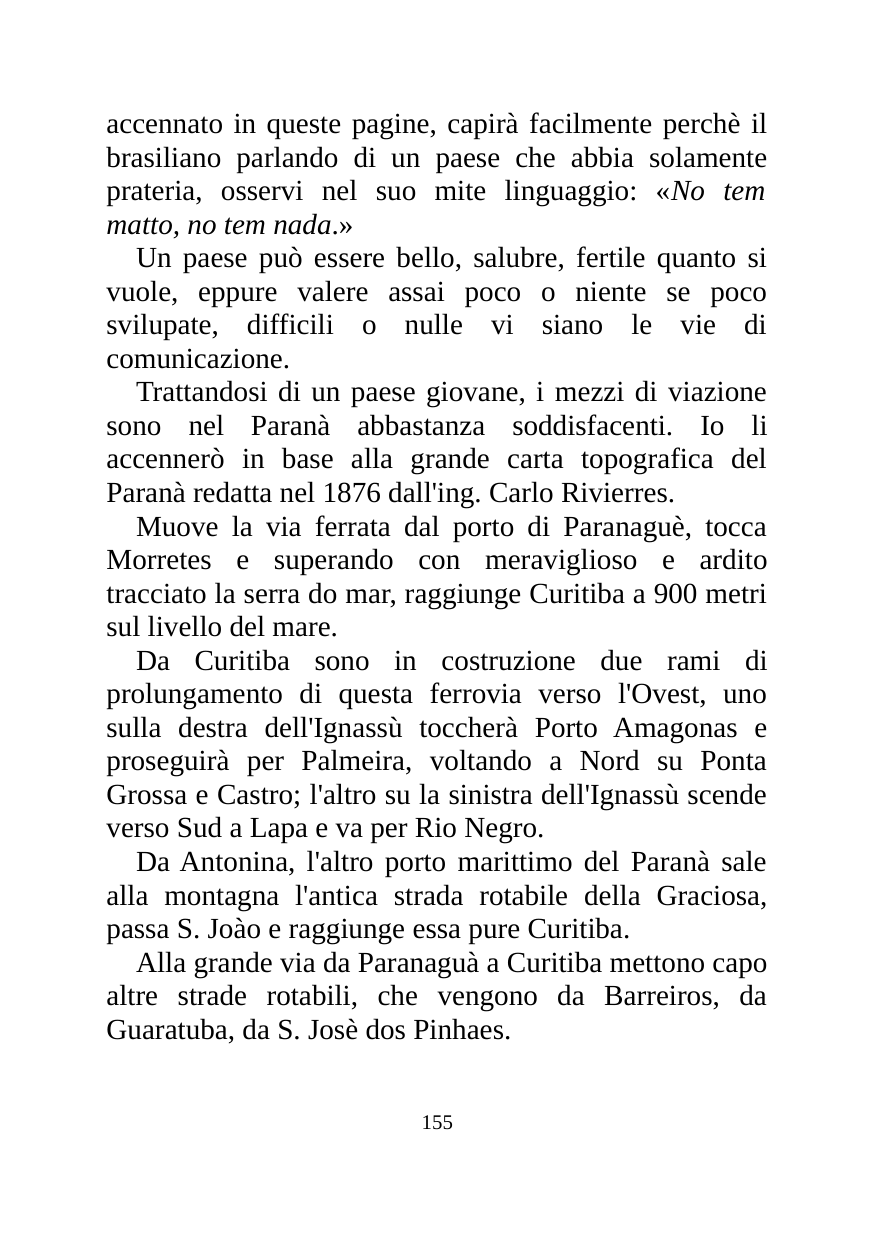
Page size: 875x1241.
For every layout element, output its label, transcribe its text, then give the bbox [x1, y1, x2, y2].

text Alla grande via da Paranaguà a Curitiba mettono capo altre strade rotabili, che vengono da Barreiros, da Guaratuba, da S. Josè dos Pinhaes. [106, 945, 768, 1045]
text Un paese può essere bello, salubre, fertile quanto si vuole, eppure valere assai poco o niente se poco svilupate, difficili o nulle vi siano le vie di comunicazione. [106, 240, 768, 374]
text Da Antonina, l'altro porto marittimo del Paranà sale alla montagna l'antica strada rotabile della Graciosa, passa S. Joào e raggiunge essa pure Curitiba. [106, 844, 768, 945]
text Trattandosi di un paese giovane, i mezzi di viazione sono nel Paranà abbastanza soddisfacenti. Io li accennerò in base alla grande carta topografica del Paranà redatta nel 1876 dall'ing. Carlo Rivierres. [106, 374, 768, 509]
text Da Curitiba sono in costruzione due rami di prolungamento di questa ferrovia verso l'Ovest, uno sulla destra dell'Ignassù toccherà Porto Amagonas e proseguirà per Palmeira, voltando a Nord su Ponta Grossa e Castro; l'altro su la sinistra dell'Ignassù scende verso Sud a Lapa e va per Rio Negro. [106, 643, 768, 844]
text Muove la via ferrata dal porto di Paranaguè, tocca Morretes e superando con meraviglioso e ardito tracciato la serra do mar, raggiunge Curitiba a 900 metri sul livello del mare. [106, 509, 768, 643]
text accennato in queste pagine, capirà facilmente perchè il brasiliano parlando di un paese che abbia solamente prateria, osservi nel suo mite linguaggio: «No tem matto, no tem nada.» [106, 106, 768, 240]
